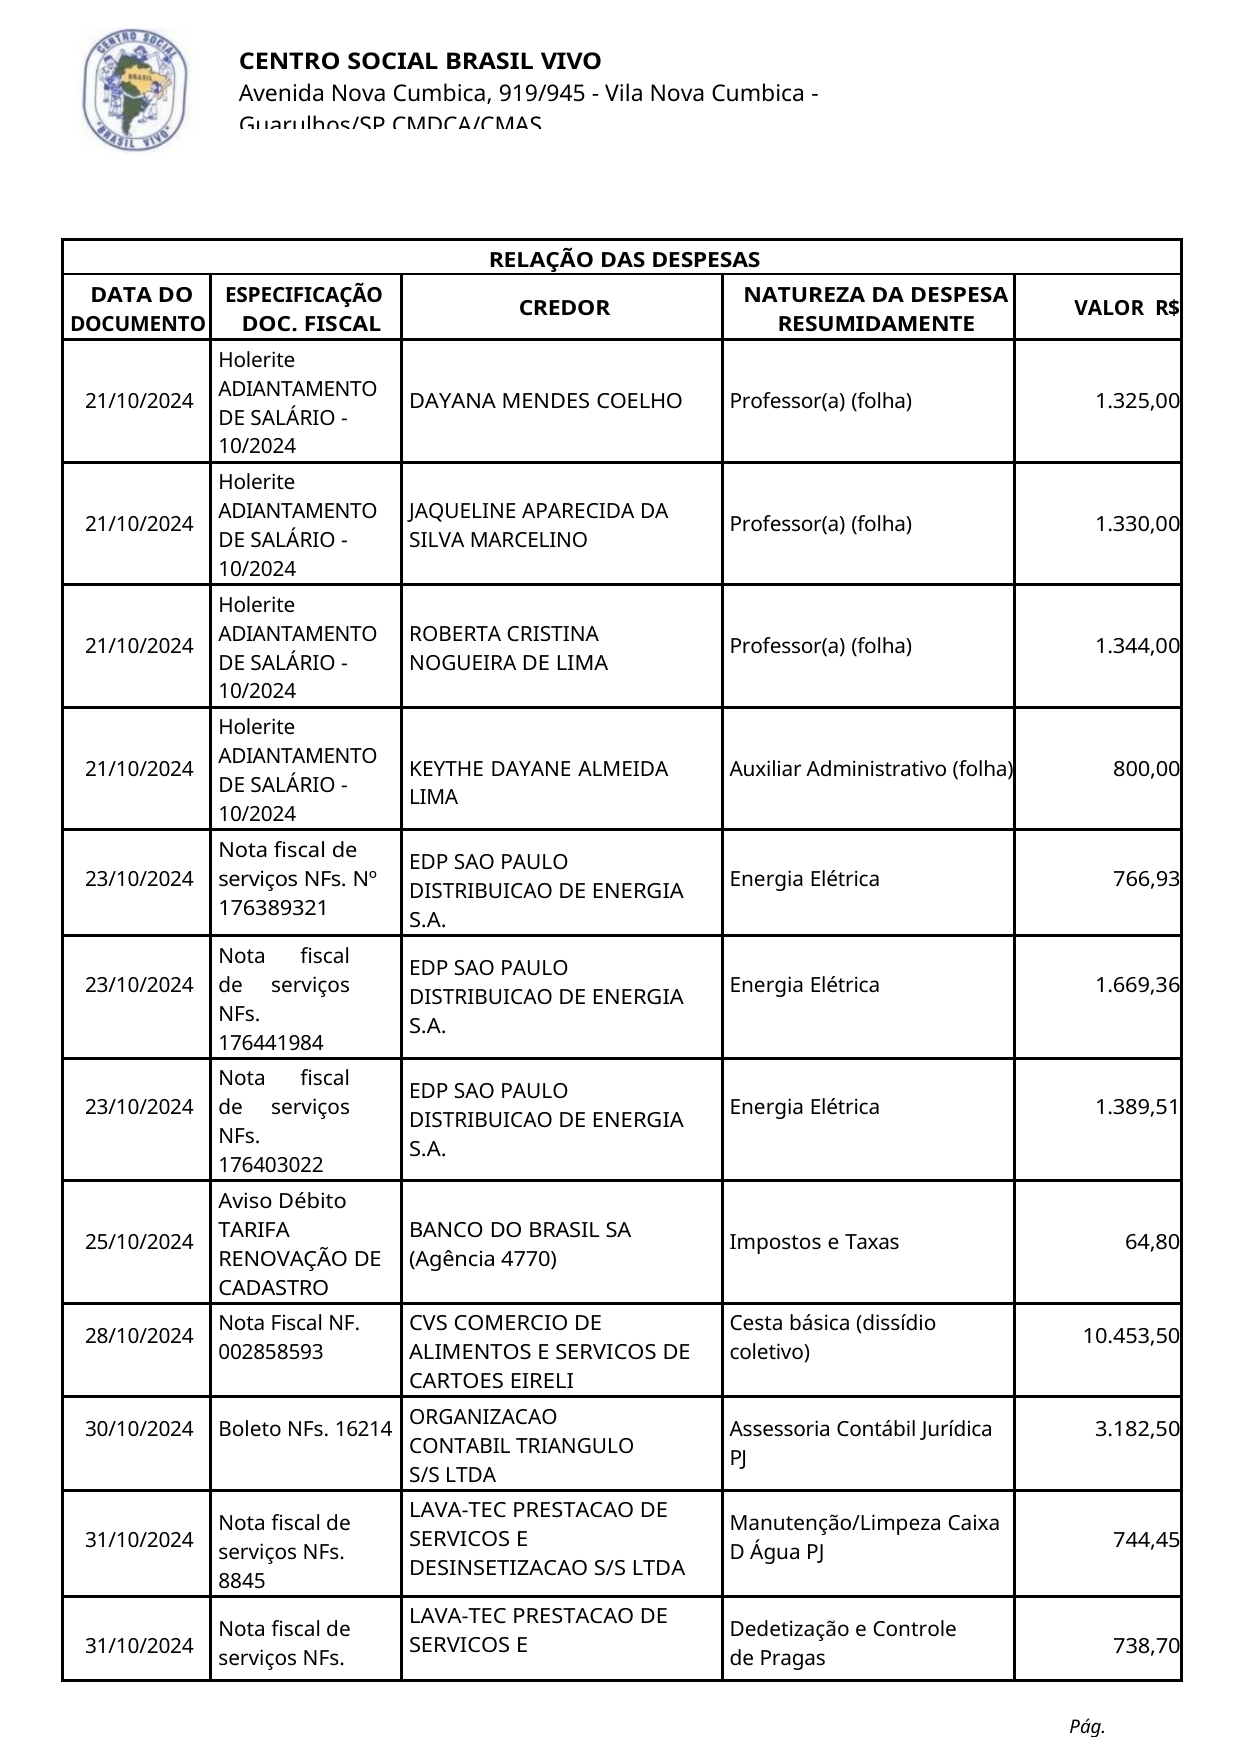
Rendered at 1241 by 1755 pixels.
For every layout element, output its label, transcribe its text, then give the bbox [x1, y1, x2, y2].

table_cell Manutenção/Limpeza Caixa D Água PJ [724, 1492, 1013, 1595]
table_cell 30/10/2024 [64, 1398, 209, 1489]
table_cell Aviso Débito TARIFA RENOVAÇÃO DE CADASTRO [212, 1182, 400, 1302]
table_cell 21/10/2024 [64, 341, 209, 461]
table_cell CVS COMERCIO DE ALIMENTOS E SERVICOS DE CARTOES EIRELI [403, 1305, 721, 1395]
table_cell Professor(a) (folha) [724, 586, 1013, 706]
table_header RELAÇÃO DAS DESPESAS [64, 241, 1180, 273]
table_cell Professor(a) (folha) [724, 341, 1013, 461]
table_cell 25/10/2024 [64, 1182, 209, 1302]
table_cell 64,80 [1016, 1182, 1180, 1302]
table_cell ESPECIFICAÇÃO DOC. FISCAL [212, 275, 400, 338]
table_cell 1.669,36 [1016, 937, 1180, 1057]
table_cell 800,00 [1016, 709, 1180, 828]
table_cell DAYANA MENDES COELHO [403, 341, 721, 461]
table_cell 31/10/2024 [64, 1598, 209, 1679]
table_cell Nota fiscal de serviços NFs. 8845 [212, 1492, 400, 1595]
table_cell Energia Elétrica [724, 831, 1013, 934]
table_cell 23/10/2024 [64, 1060, 209, 1179]
table_cell Professor(a) (folha) [724, 464, 1013, 583]
table_cell Holerite ADIANTAMENTO DE SALÁRIO - 10/2024 [212, 341, 400, 461]
table_cell NATUREZA DA DESPESA RESUMIDAMENTE [724, 275, 1013, 338]
table_cell Holerite ADIANTAMENTO DE SALÁRIO - 10/2024 [212, 464, 400, 583]
table_cell ROBERTA CRISTINA NOGUEIRA DE LIMA [403, 586, 721, 706]
table_cell DATA DO DOCUMENTO [64, 275, 209, 338]
table_cell Nota fiscal de serviços NFs. [212, 1598, 400, 1679]
table_cell EDP SAO PAULO DISTRIBUICAO DE ENERGIA S.A. [403, 1060, 721, 1179]
table_cell Boleto NFs. 16214 [212, 1398, 400, 1489]
table_cell BANCO DO BRASIL SA (Agência 4770) [403, 1182, 721, 1302]
table_cell 766,93 [1016, 831, 1180, 934]
table_cell Auxiliar Administrativo (folha) [724, 709, 1013, 828]
table_cell 21/10/2024 [64, 586, 209, 706]
table_cell 23/10/2024 [64, 937, 209, 1057]
table_cell LAVA-TEC PRESTACAO DE SERVICOS E [403, 1598, 721, 1679]
table_cell CREDOR [403, 275, 721, 338]
table_cell LAVA-TEC PRESTACAO DE SERVICOS E DESINSETIZACAO S/S LTDA [403, 1492, 721, 1595]
table_cell Holerite ADIANTAMENTO DE SALÁRIO - 10/2024 [212, 709, 400, 828]
table_cell EDP SAO PAULO DISTRIBUICAO DE ENERGIA S.A. [403, 937, 721, 1057]
table_cell JAQUELINE APARECIDA DA SILVA MARCELINO [403, 464, 721, 583]
table_cell Energia Elétrica [724, 937, 1013, 1057]
table_cell 1.344,00 [1016, 586, 1180, 706]
table_cell 1.330,00 [1016, 464, 1180, 583]
table_cell Impostos e Taxas [724, 1182, 1013, 1302]
table_cell 28/10/2024 [64, 1305, 209, 1395]
table_cell 3.182,50 [1016, 1398, 1180, 1489]
table_cell Nota fiscal de serviços NFs. Nº 176389321 [212, 831, 400, 934]
table_cell 738,70 [1016, 1598, 1180, 1679]
table_cell 10.453,50 [1016, 1305, 1180, 1395]
table_cell 21/10/2024 [64, 464, 209, 583]
table_cell Nota Fiscal NF. 002858593 [212, 1305, 400, 1395]
table_cell KEYTHE DAYANE ALMEIDA LIMA [403, 709, 721, 828]
table_cell Holerite ADIANTAMENTO DE SALÁRIO - 10/2024 [212, 586, 400, 706]
table_cell Nota fiscal de serviços NFs. 176441984 [212, 937, 400, 1057]
table_cell 31/10/2024 [64, 1492, 209, 1595]
table_cell VALOR R$ [1016, 275, 1180, 338]
table_cell Assessoria Contábil Jurídica PJ [724, 1398, 1013, 1489]
table_cell Energia Elétrica [724, 1060, 1013, 1179]
table_cell 23/10/2024 [64, 831, 209, 934]
table_cell 1.389,51 [1016, 1060, 1180, 1179]
table_cell 1.325,00 [1016, 341, 1180, 461]
table_cell Nota fiscal de serviços NFs. 176403022 [212, 1060, 400, 1179]
table_cell 744,45 [1016, 1492, 1180, 1595]
table_cell EDP SAO PAULO DISTRIBUICAO DE ENERGIA S.A. [403, 831, 721, 934]
table_cell Dedetização e Controle de Pragas [724, 1598, 1013, 1679]
table_cell ORGANIZACAO CONTABIL TRIANGULO S/S LTDA [403, 1398, 721, 1489]
table_cell 21/10/2024 [64, 709, 209, 828]
table_cell Cesta básica (dissídio coletivo) [724, 1305, 1013, 1395]
